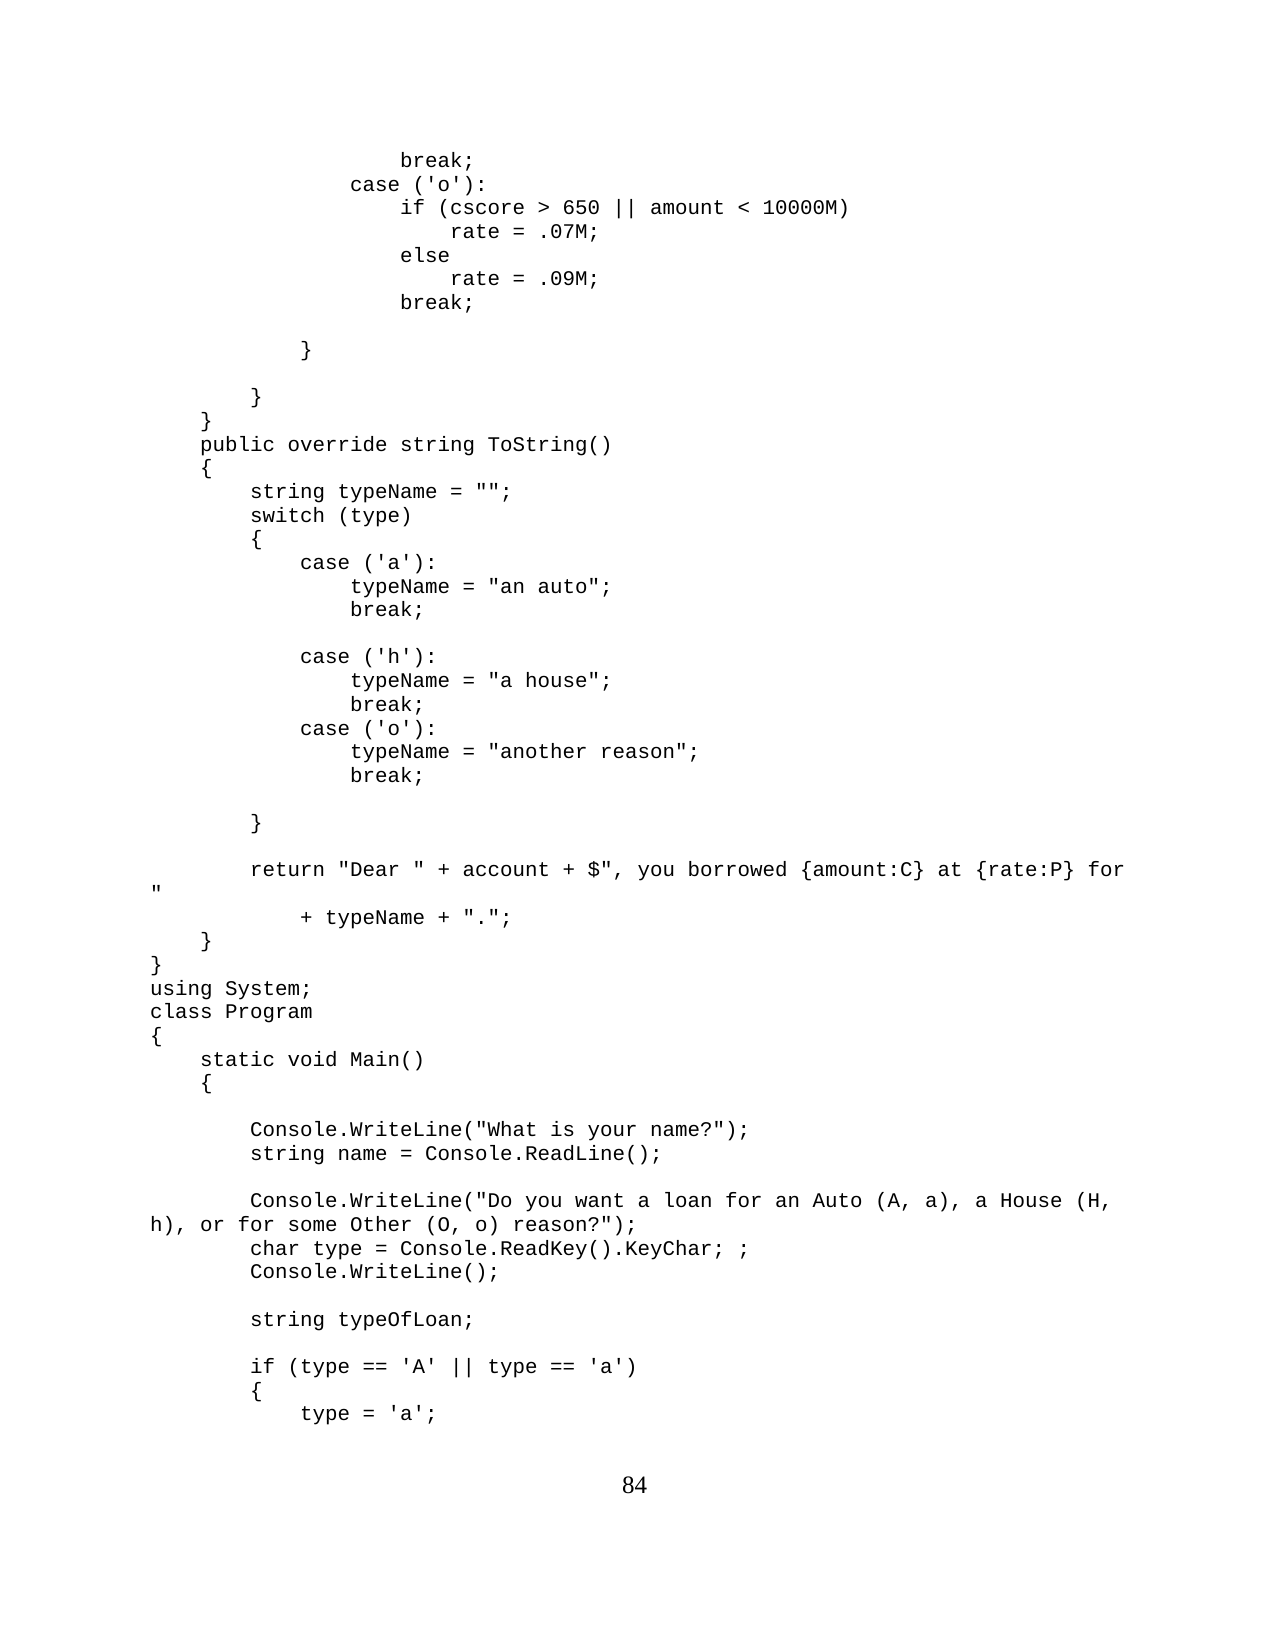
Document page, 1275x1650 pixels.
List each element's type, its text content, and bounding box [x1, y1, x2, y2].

text class Program [150, 1001, 1125, 1025]
text typeName = "a house"; [150, 670, 1125, 694]
text { [150, 528, 1125, 552]
text else [150, 244, 1125, 268]
text case ('o'): [150, 174, 1125, 197]
text string typeName = ""; [150, 481, 1125, 505]
text } [150, 386, 1125, 410]
text type = 'a'; [150, 1403, 1125, 1427]
text rate = .09M; [150, 268, 1125, 292]
text { [150, 457, 1125, 481]
text case ('a'): [150, 552, 1125, 576]
text { [150, 1379, 1125, 1403]
text Console.WriteLine(); [150, 1261, 1125, 1285]
text break; [150, 765, 1125, 788]
text using System; [150, 978, 1125, 1001]
text case ('h'): [150, 647, 1125, 670]
text string typeOfLoan; [150, 1309, 1125, 1332]
text } [150, 930, 1125, 954]
text } [150, 812, 1125, 836]
text typeName = "another reason"; [150, 741, 1125, 765]
text case ('o'): [150, 717, 1125, 741]
text } [150, 339, 1125, 363]
text break; [150, 150, 1125, 174]
text Console.WriteLine("What is your name?"); [150, 1119, 1125, 1143]
text static void Main() [150, 1048, 1125, 1072]
text } [150, 410, 1125, 434]
text + typeName + "."; [150, 907, 1125, 930]
text char type = Console.ReadKey().KeyChar; ; [150, 1238, 1125, 1261]
text break; [150, 292, 1125, 316]
text if (cscore > 650 || amount < 10000M) [150, 197, 1125, 221]
text Console.WriteLine("Do you want a loan for an Auto (A, a), a House (H, h), or for some Other (O, o) reason?"); [150, 1190, 1125, 1238]
text { [150, 1025, 1125, 1048]
text string name = Console.ReadLine(); [150, 1143, 1125, 1167]
text switch (type) [150, 505, 1125, 528]
text typeName = "an auto"; [150, 576, 1125, 599]
text { [150, 1072, 1125, 1096]
text if (type == 'A' || type == 'a') [150, 1356, 1125, 1379]
text return "Dear " + account + $", you borrowed {amount:C} at {rate:P} for " [150, 859, 1125, 907]
text public override string ToString() [150, 434, 1125, 457]
text rate = .07M; [150, 221, 1125, 244]
text break; [150, 694, 1125, 717]
text break; [150, 599, 1125, 623]
text } [150, 954, 1125, 978]
